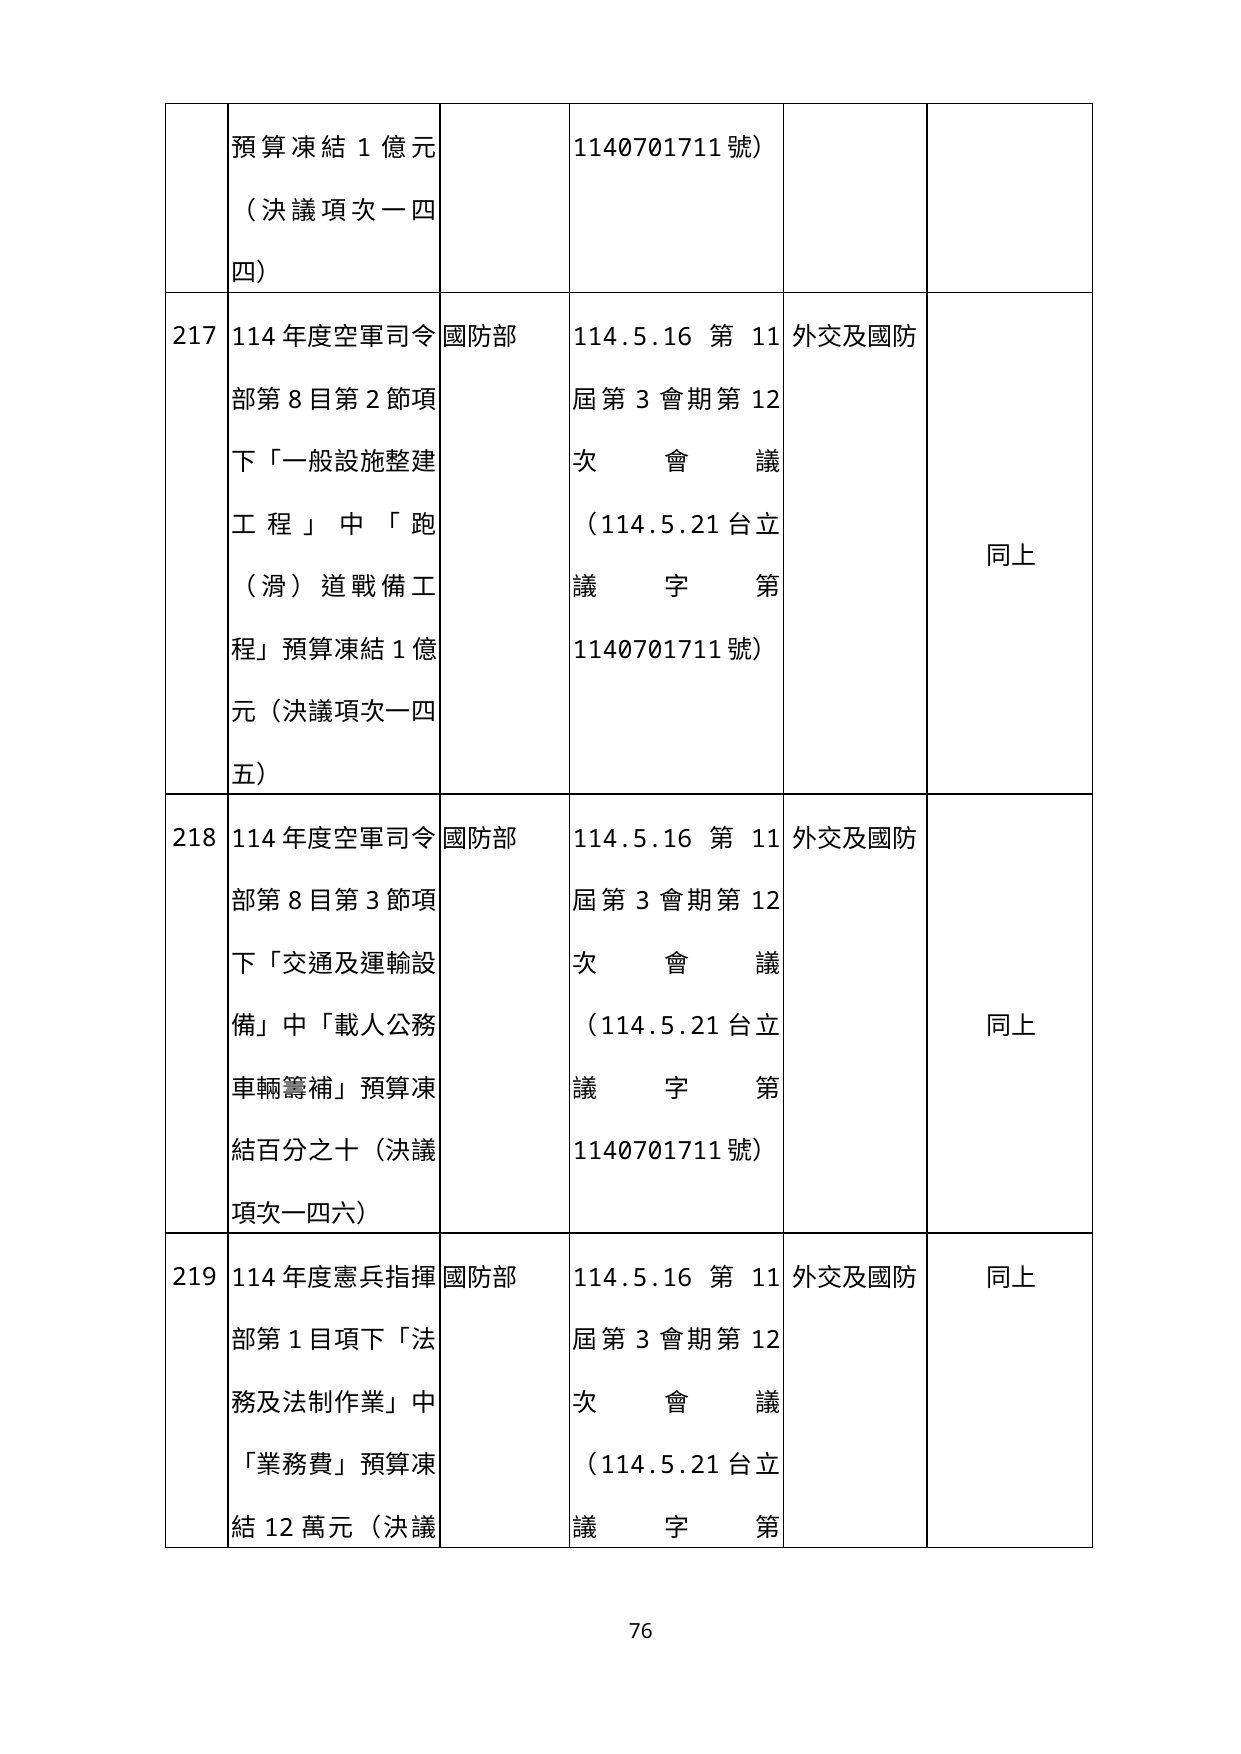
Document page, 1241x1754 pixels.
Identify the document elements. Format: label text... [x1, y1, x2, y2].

table_cell 同上 [928, 293, 1092, 793]
table_cell 外交及國防 [784, 1234, 926, 1546]
table_cell 國防部 [441, 1234, 569, 1546]
table_cell [166, 1234, 227, 1546]
table_cell 114.5.16第11屆第3會期第12次會議（114.5.21台立議字第1140701711號） [570, 293, 783, 793]
table_cell [784, 104, 926, 292]
table_cell [441, 104, 569, 292]
table_cell 外交及國防 [784, 795, 926, 1232]
table_cell [166, 104, 227, 292]
table_cell 同上 [928, 1234, 1092, 1546]
table_cell 預算凍結1億元（決議項次一四四） [229, 104, 439, 292]
table_cell 114年度憲兵指揮部第1目項下「法務及法制作業」中「業務費」預算凍結12萬元（決議 [229, 1234, 439, 1546]
table_cell 1140701711號） [570, 104, 783, 292]
table_cell 114.5.16第11屆第3會期第12次會議（114.5.21台立議字第1140701711號） [570, 795, 783, 1232]
table_cell 國防部 [441, 795, 569, 1232]
table_cell 114.5.16第11屆第3會期第12次會議（114.5.21台立議字第 [570, 1234, 783, 1546]
table_cell 外交及國防 [784, 293, 926, 793]
table_cell 114年度空軍司令部第8目第2節項下「一般設施整建工程」中「跑（滑）道戰備工程」預算凍結1億元（決議項次一四五） [229, 293, 439, 793]
table_cell 114年度空軍司令部第8目第3節項下「交通及運輸設備」中「載人公務車輛籌補」預算凍結百分之十（決議項次一四六） [229, 795, 439, 1232]
table_cell 國防部 [441, 293, 569, 793]
table_cell [166, 293, 227, 793]
table_cell [166, 795, 227, 1232]
table_cell [928, 104, 1092, 292]
table_cell 同上 [928, 795, 1092, 1232]
